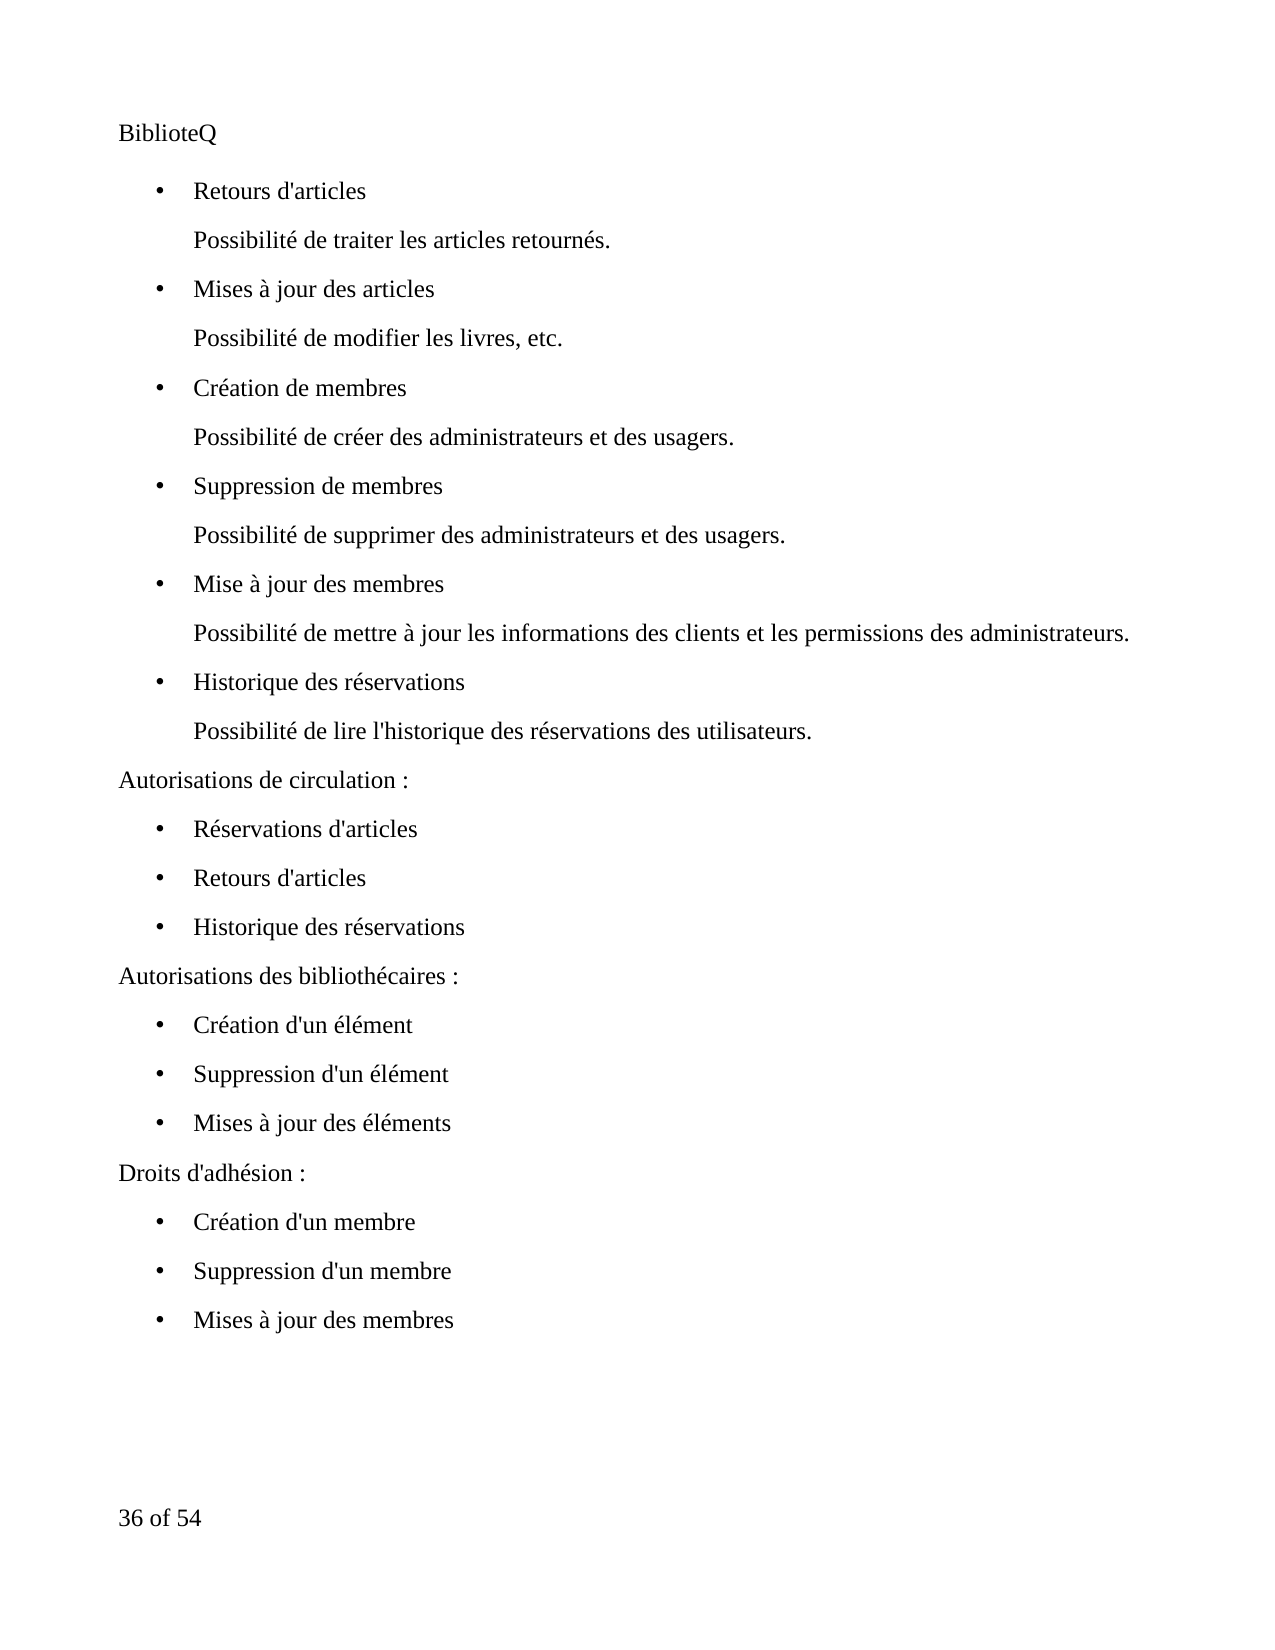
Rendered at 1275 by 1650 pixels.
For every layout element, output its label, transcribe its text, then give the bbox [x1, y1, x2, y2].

list Suppression d'un élément [156, 1059, 1157, 1088]
list Mises à jour des éléments [156, 1108, 1157, 1137]
list Suppression de membres [156, 471, 1157, 499]
text Autorisations des bibliothécaires : [118, 961, 1157, 990]
list Historique des réservations [156, 912, 1157, 941]
list Suppression d'un membre [156, 1256, 1157, 1284]
list Création d'un membre [156, 1207, 1157, 1235]
list Création de membres [156, 373, 1157, 401]
list Retours d'articles [156, 863, 1157, 892]
list Possibilité de mettre à jour les informations des clients et les permissions des administrateurs. [156, 618, 1157, 647]
list Mises à jour des membres [156, 1305, 1157, 1333]
list Mise à jour des membres [156, 569, 1157, 598]
text Droits d'adhésion : [118, 1158, 1157, 1186]
list Retours d'articles [156, 176, 1157, 205]
list Création d'un élément [156, 1010, 1157, 1039]
list Historique des réservations [156, 667, 1157, 696]
list Possibilité de créer des administrateurs et des usagers. [156, 422, 1157, 450]
list Possibilité de lire l'historique des réservations des utilisateurs. [156, 716, 1157, 745]
list Possibilité de modifier les livres, etc. [156, 323, 1157, 352]
list Possibilité de traiter les articles retournés. [156, 225, 1157, 254]
list Mises à jour des articles [156, 274, 1157, 303]
list Possibilité de supprimer des administrateurs et des usagers. [156, 520, 1157, 548]
list Réservations d'articles [156, 814, 1157, 843]
text Autorisations de circulation : [118, 765, 1157, 794]
